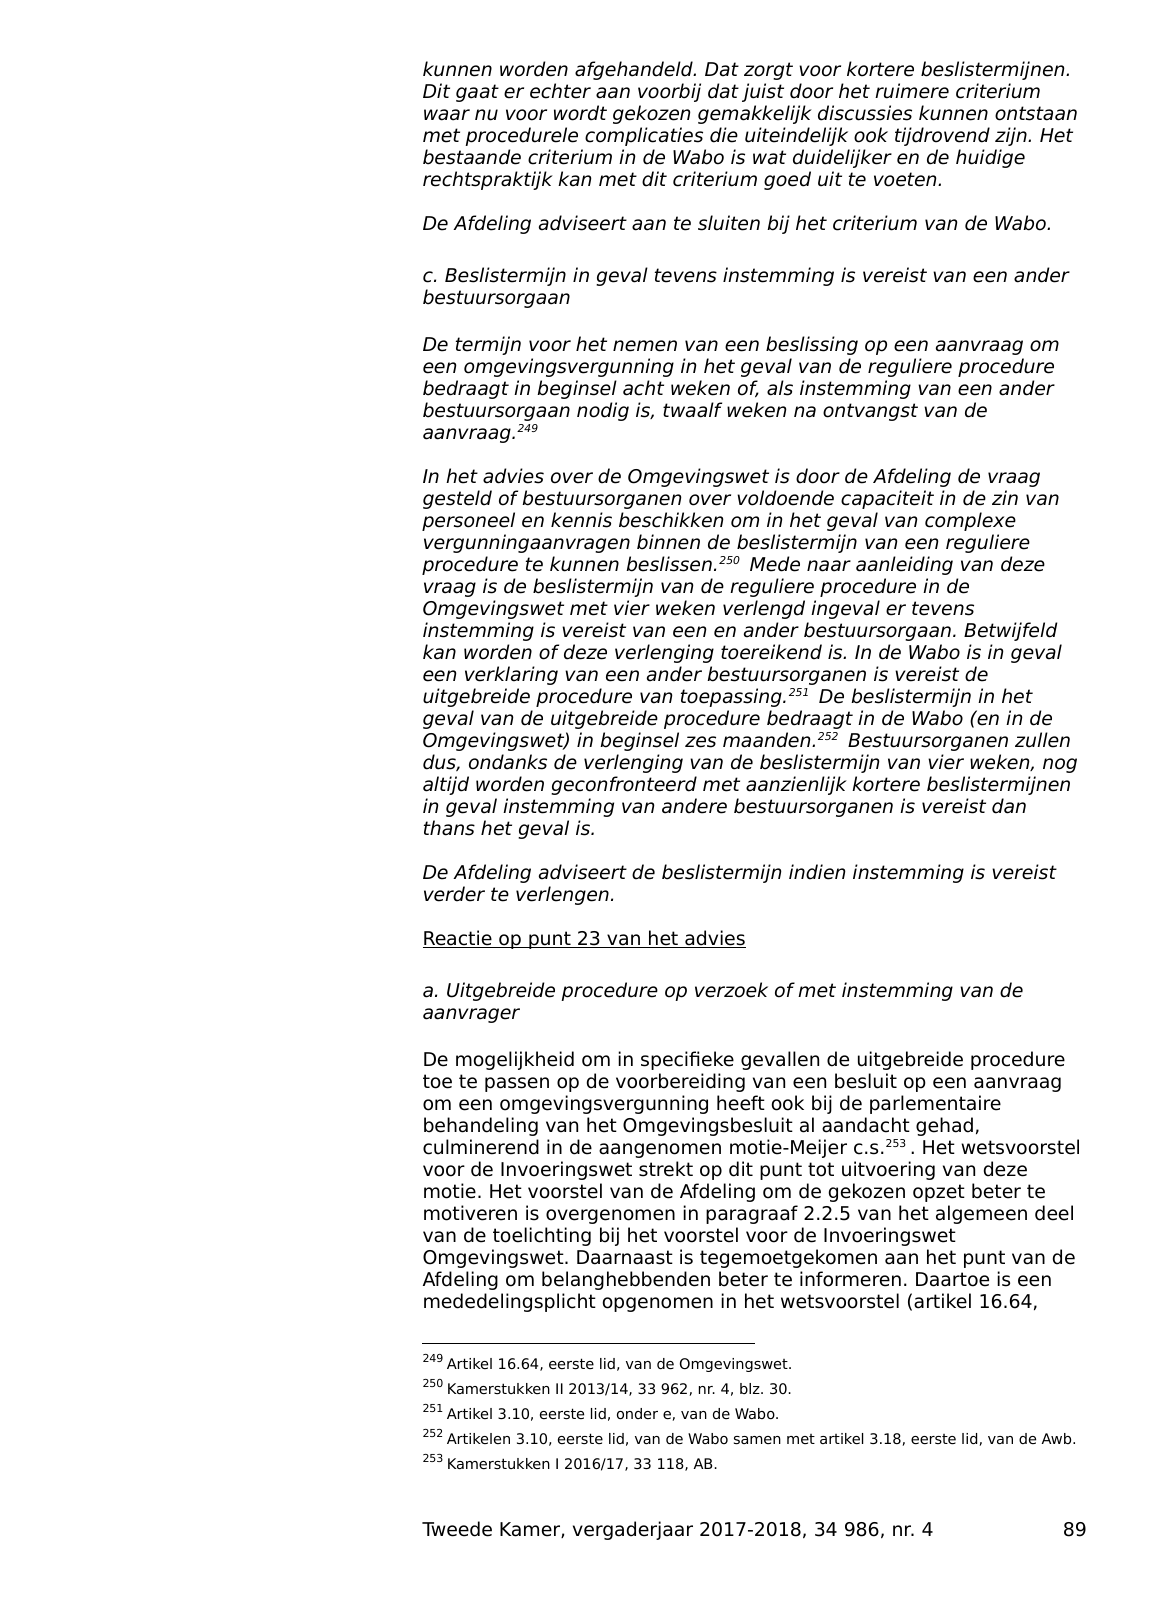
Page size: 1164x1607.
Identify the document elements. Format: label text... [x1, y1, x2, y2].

text kunnen worden afgehandeld. Dat zorgt voor kortere beslistermijnen. Dit gaat er echter aan voorbij dat juist door het ruimere criterium waar nu voor wordt gekozen gemakkelijk discussies kunnen ontstaan met procedurele complicaties die uiteindelijk ook tijdrovend zijn. Het bestaande criterium in de Wabo is wat duidelijker en de huidige rechtspraktijk kan met dit criterium goed uit te voeten. [422, 59, 1087, 191]
text Artikel 16.64, eerste lid, van de Omgevingswet. [422, 1352, 1087, 1374]
text De Afdeling adviseert de beslistermijn indien instemming is vereist verder te verlengen. [422, 862, 1087, 906]
text De mogelijkheid om in specifieke gevallen de uitgebreide procedure toe te passen op de voorbereiding van een besluit op een aanvraag om een omgevingsvergunning heeft ook bij de parlementaire behandeling van het Omgevingsbesluit al aandacht gehad, culminerend in de aangenomen motie-Meijer c.s.. Het wetsvoorstel voor de Invoeringswet strekt op dit punt tot uitvoering van deze motie. Het voorstel van de Afdeling om de gekozen opzet beter te motiveren is overgenomen in paragraaf 2.2.5 van het algemeen deel van de toelichting bij het voorstel voor de Invoeringswet Omgevingswet. Daarnaast is tegemoetgekomen aan het punt van de Afdeling om belanghebbenden beter te informeren. Daartoe is een mededelingsplicht opgenomen in het wetsvoorstel (artikel 16.64, [422, 1049, 1087, 1313]
text De Afdeling adviseert aan te sluiten bij het criterium van de Wabo. [422, 213, 1087, 235]
text De termijn voor het nemen van een beslissing op een aanvraag om een omgevingsvergunning in het geval van de reguliere procedure bedraagt in beginsel acht weken of, als instemming van een ander bestuursorgaan nodig is, twaalf weken na ontvangst van de aanvraag. [422, 334, 1087, 444]
text Kamerstukken II 2013/14, 33 962, nr. 4, blz. 30. [422, 1377, 1087, 1399]
text Kamerstukken I 2016/17, 33 118, AB. [422, 1452, 1087, 1474]
subtitle a. Uitgebreide procedure op verzoek of met instemming van de aanvrager [422, 980, 1087, 1024]
text Artikel 3.10, eerste lid, onder e, van de Wabo. [422, 1402, 1087, 1424]
subtitle Reactie op punt 23 van het advies [422, 928, 1087, 950]
text In het advies over de Omgevingswet is door de Afdeling de vraag gesteld of bestuursorganen over voldoende capaciteit in de zin van personeel en kennis beschikken om in het geval van complexe vergunningaanvragen binnen de beslistermijn van een reguliere procedure te kunnen beslissen. Mede naar aanleiding van deze vraag is de beslistermijn van de reguliere procedure in de Omgevingswet met vier weken verlengd ingeval er tevens instemming is vereist van een en ander bestuursorgaan. Betwijfeld kan worden of deze verlenging toereikend is. In de Wabo is in geval een verklaring van een ander bestuursorganen is vereist de uitgebreide procedure van toepassing. De beslistermijn in het geval van de uitgebreide procedure bedraagt in de Wabo (en in de Omgevingswet) in beginsel zes maanden. Bestuursorganen zullen dus, ondanks de verlenging van de beslistermijn van vier weken, nog altijd worden geconfronteerd met aanzienlijk kortere beslistermijnen in geval instemming van andere bestuursorganen is vereist dan thans het geval is. [422, 466, 1087, 840]
text Artikelen 3.10, eerste lid, van de Wabo samen met artikel 3.18, eerste lid, van de Awb. [422, 1427, 1087, 1449]
subtitle c. Beslistermijn in geval tevens instemming is vereist van een ander bestuursorgaan [422, 265, 1087, 309]
